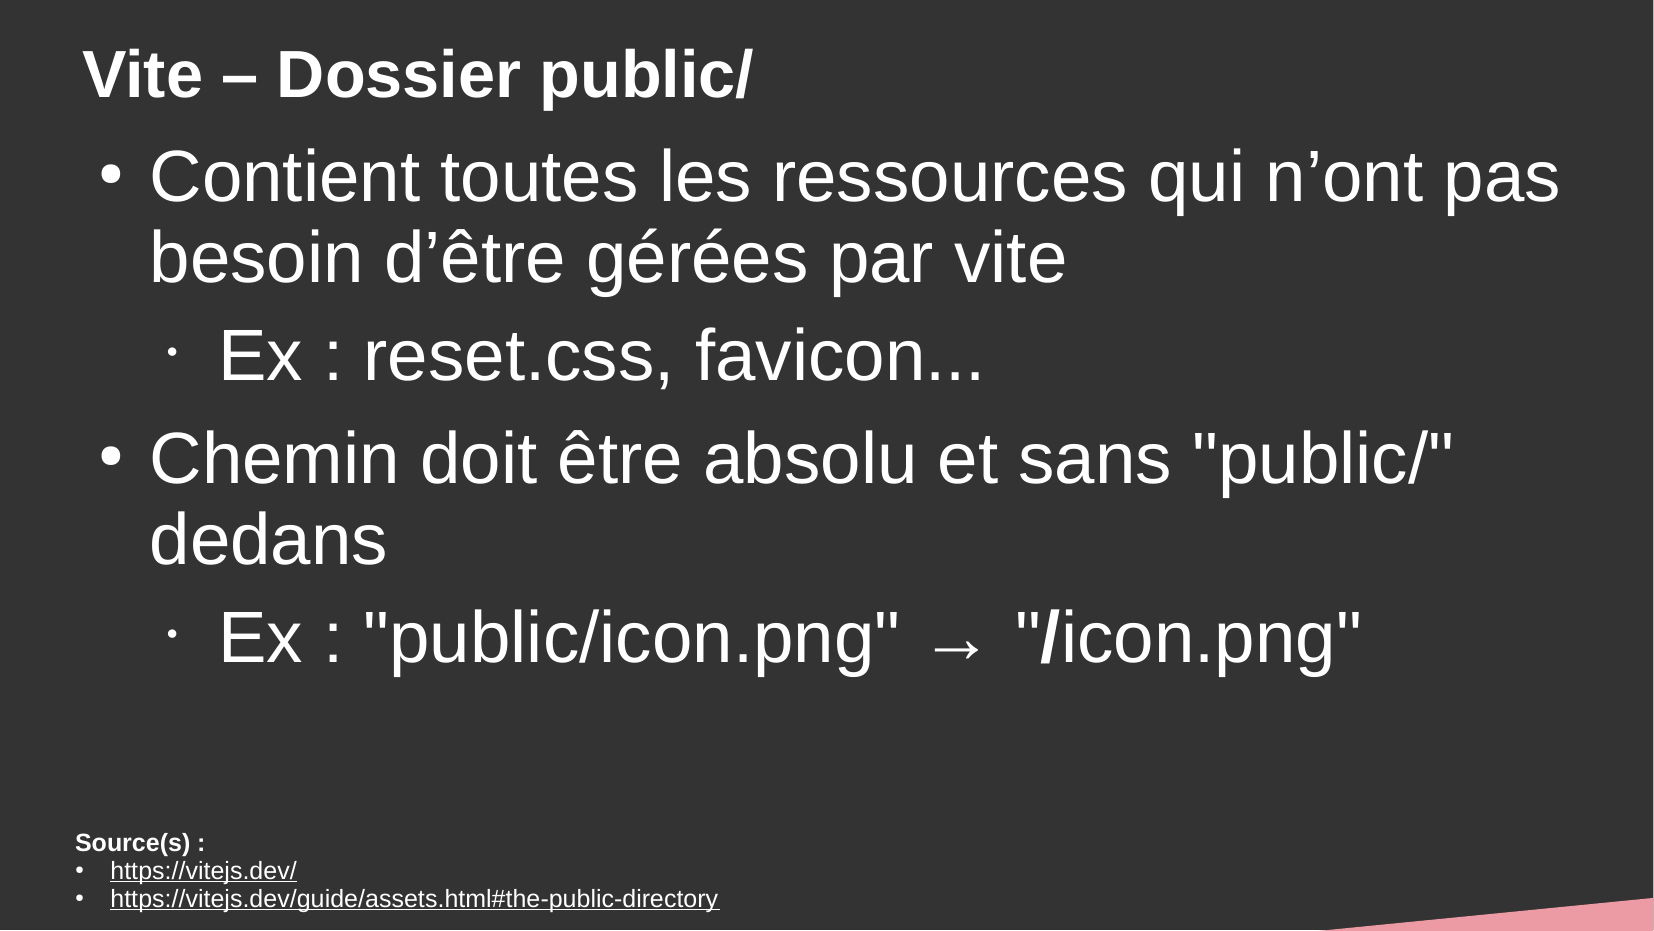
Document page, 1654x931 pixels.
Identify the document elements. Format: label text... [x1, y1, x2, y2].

list Contient toutes les ressources qui n’ont pas besoin d’être gérées par vite Ex : reset.css, favicon... Chemin doit être absolu et sans "public/" dedans Ex : "public/icon.png" → "/icon.png" [80, 135, 1619, 680]
text_box [1546, 897, 1654, 931]
title Vite – Dossier public/ [82, 37, 1571, 112]
text_box Source(s) : https://vitejs.dev/ https://vitejs.dev/guide/assets.html#the-public-directory [60, 821, 1546, 931]
